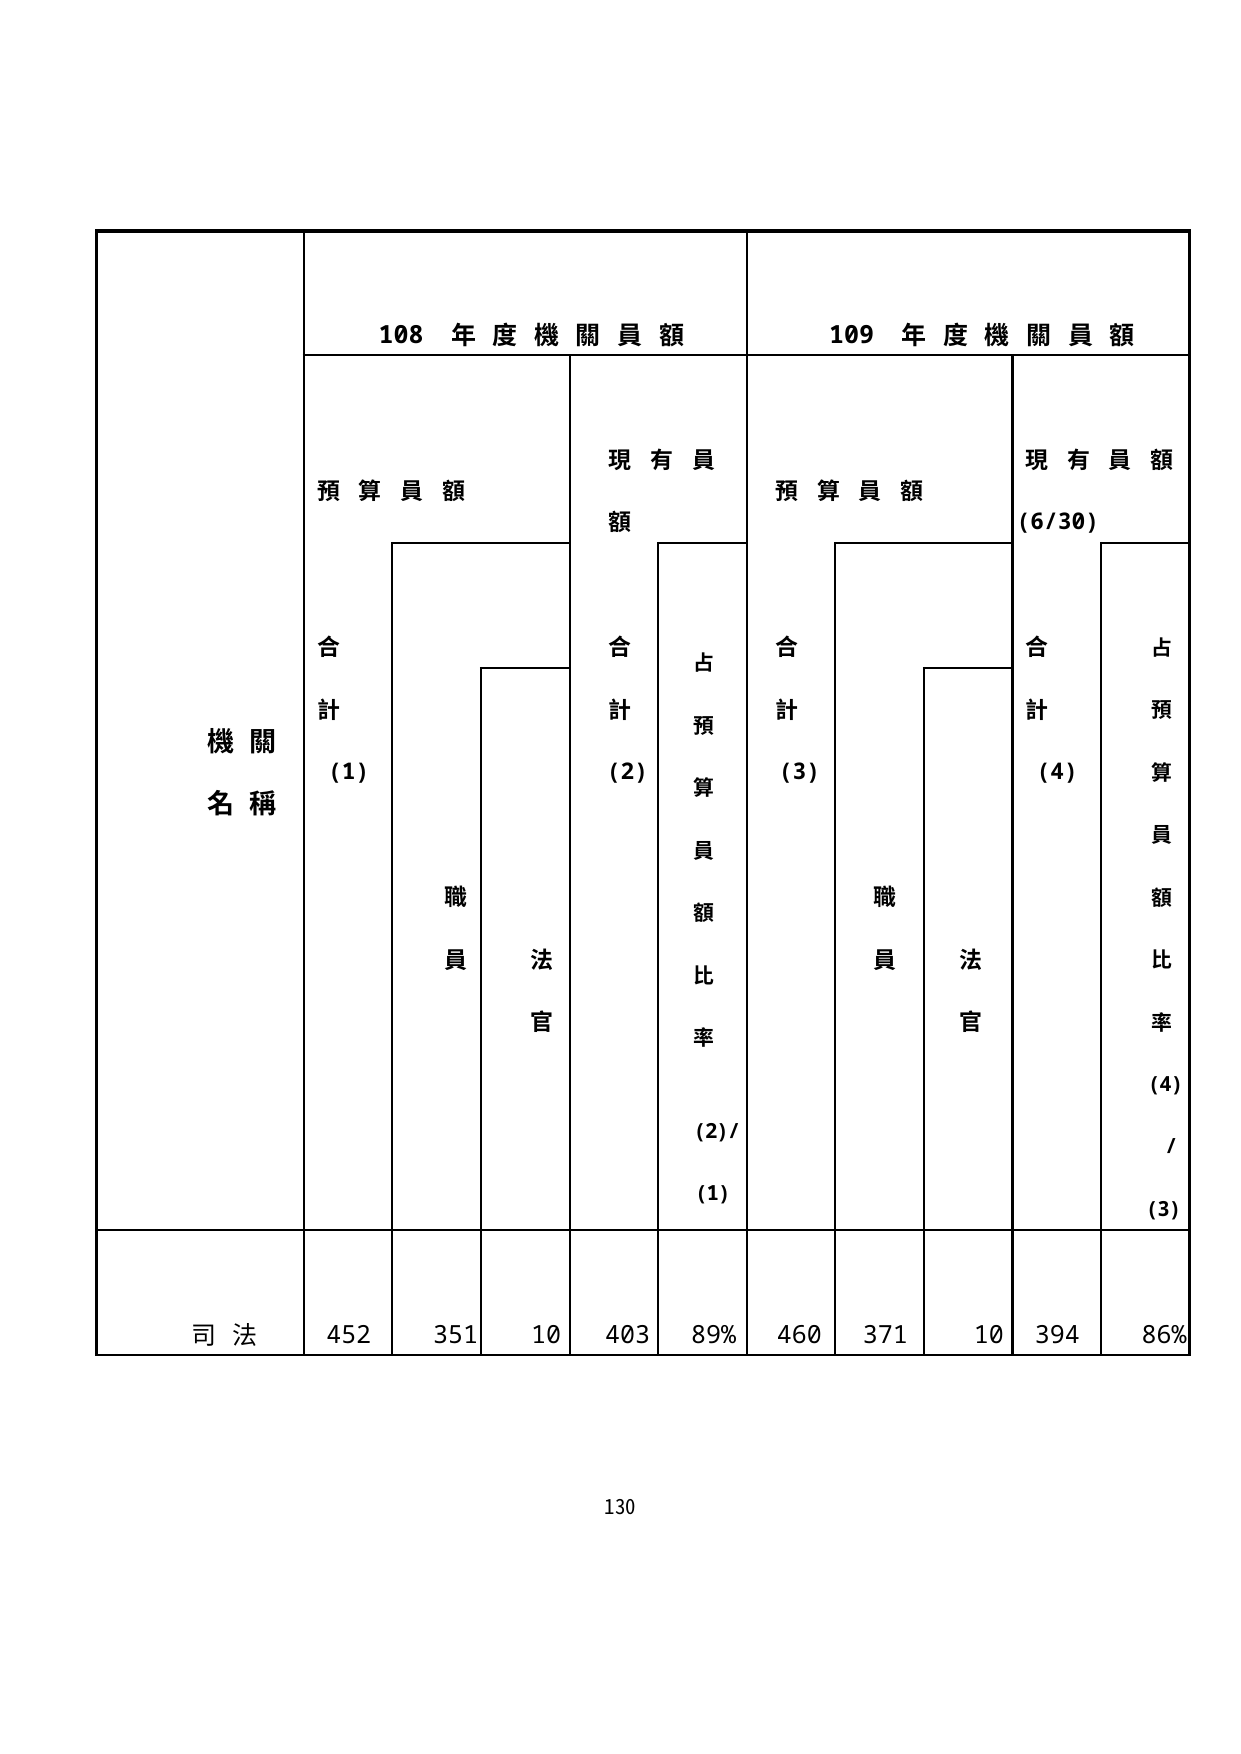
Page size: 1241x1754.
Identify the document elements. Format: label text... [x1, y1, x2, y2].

table_cell [481, 544, 569, 667]
table_cell 403 [571, 1231, 657, 1354]
table_header 109年度機關員額 [748, 233, 1188, 354]
table_cell 法官 [925, 669, 1011, 1229]
table_cell 法官 [482, 669, 569, 1229]
table_cell 預算員額 [305, 356, 569, 542]
table_cell 89% [659, 1231, 746, 1354]
table_cell 預算員額 [748, 356, 1011, 542]
table_cell 371 [836, 1231, 923, 1354]
table_cell 占預算員額比率 (2)/(1) [659, 544, 746, 1229]
table_cell 現有員額 [571, 356, 746, 542]
table_cell 合計 (4) [1014, 542, 1100, 1229]
table_cell 10 [482, 1231, 569, 1354]
table_cell 86% [1102, 1231, 1188, 1354]
table_cell 460 [748, 1231, 834, 1354]
table_cell [924, 544, 1011, 667]
table_cell 452 [305, 1231, 391, 1354]
table_cell 合計 (1) [305, 542, 391, 1229]
table_header 機關名稱 [98, 233, 303, 1229]
table_cell 351 [393, 1231, 480, 1354]
table_header 108年度機關員額 [305, 233, 746, 354]
table_cell 合計 (3) [748, 542, 834, 1229]
table_cell 占預算員額比率 (4)/(3) [1102, 544, 1188, 1229]
table_cell 職員 [393, 544, 481, 1229]
table_cell 司法 [98, 1231, 303, 1354]
table_cell 394 [1014, 1231, 1100, 1354]
table_cell 職員 [836, 544, 924, 1229]
table_cell 10 [925, 1231, 1011, 1354]
table_cell 現有員額(6/30) [1014, 356, 1188, 542]
table_cell 合計 (2) [571, 542, 657, 1229]
